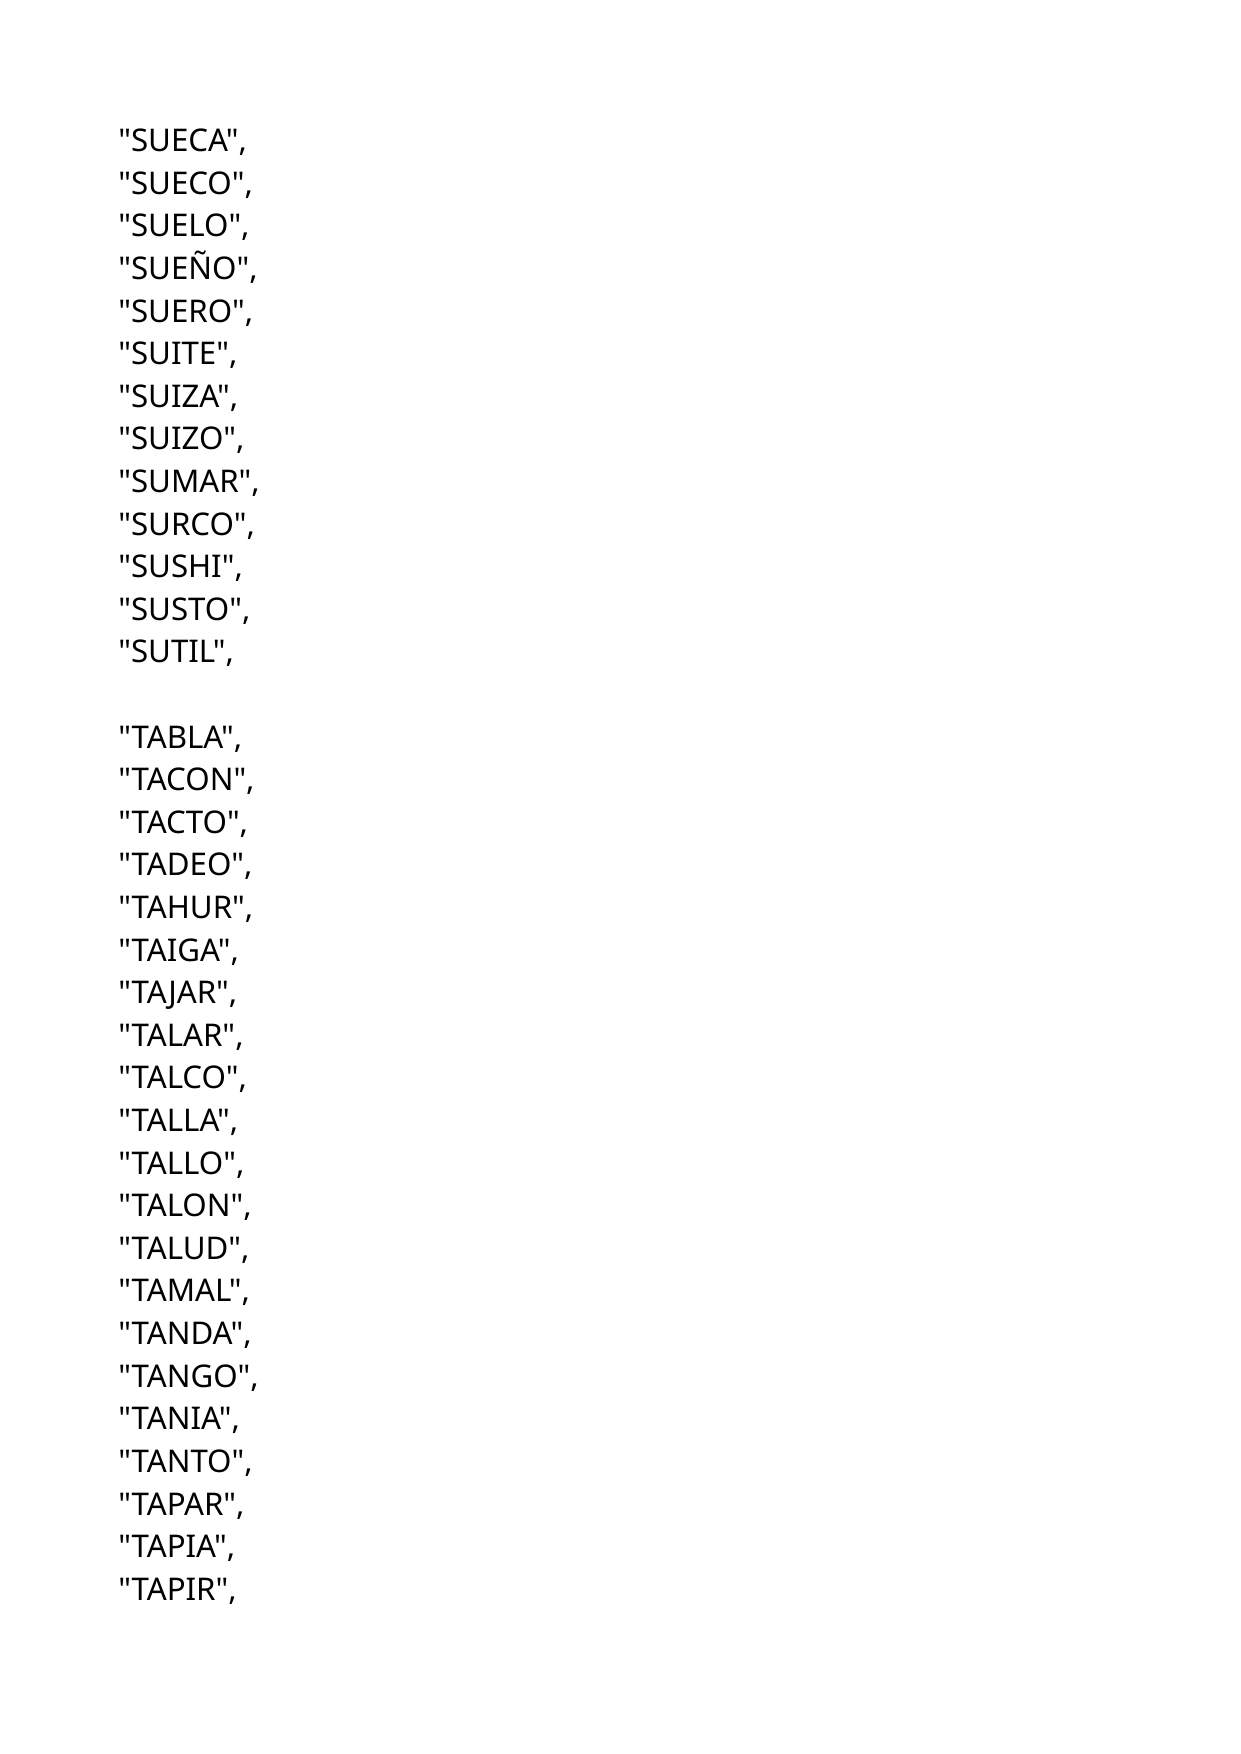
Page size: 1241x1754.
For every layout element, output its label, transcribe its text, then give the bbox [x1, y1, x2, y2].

text "TANTO", [118, 1439, 1122, 1481]
text "SUECO", [118, 161, 1122, 203]
text "TAIGA", [118, 928, 1122, 970]
text "TANIA", [118, 1396, 1122, 1439]
text "TANGO", [118, 1354, 1122, 1396]
text "TAPIA", [118, 1524, 1122, 1567]
text "TALAR", [118, 1013, 1122, 1055]
text "TALLO", [118, 1141, 1122, 1183]
text "SUMAR", [118, 459, 1122, 502]
text "TAPIR", [118, 1567, 1122, 1609]
text "TALCO", [118, 1055, 1122, 1098]
text "TANDA", [118, 1311, 1122, 1354]
text "TALLA", [118, 1098, 1122, 1141]
text "SUTIL", [118, 629, 1122, 672]
text "TAJAR", [118, 970, 1122, 1013]
text "TACTO", [118, 800, 1122, 842]
text "SUIZA", [118, 374, 1122, 416]
text "SUSHI", [118, 544, 1122, 587]
text "SUIZO", [118, 416, 1122, 459]
text "TAMAL", [118, 1268, 1122, 1311]
text "TALON", [118, 1183, 1122, 1226]
text "SURCO", [118, 502, 1122, 544]
text "SUEÑO", [118, 246, 1122, 288]
text "SUITE", [118, 331, 1122, 374]
text "TAHUR", [118, 885, 1122, 928]
text "SUELO", [118, 203, 1122, 246]
text "SUSTO", [118, 587, 1122, 629]
text "TADEO", [118, 842, 1122, 885]
text "TALUD", [118, 1226, 1122, 1268]
text "TAPAR", [118, 1481, 1122, 1524]
text "TACON", [118, 757, 1122, 800]
text "SUERO", [118, 288, 1122, 331]
text "SUECA", [118, 118, 1122, 161]
text "TABLA", [118, 714, 1122, 757]
